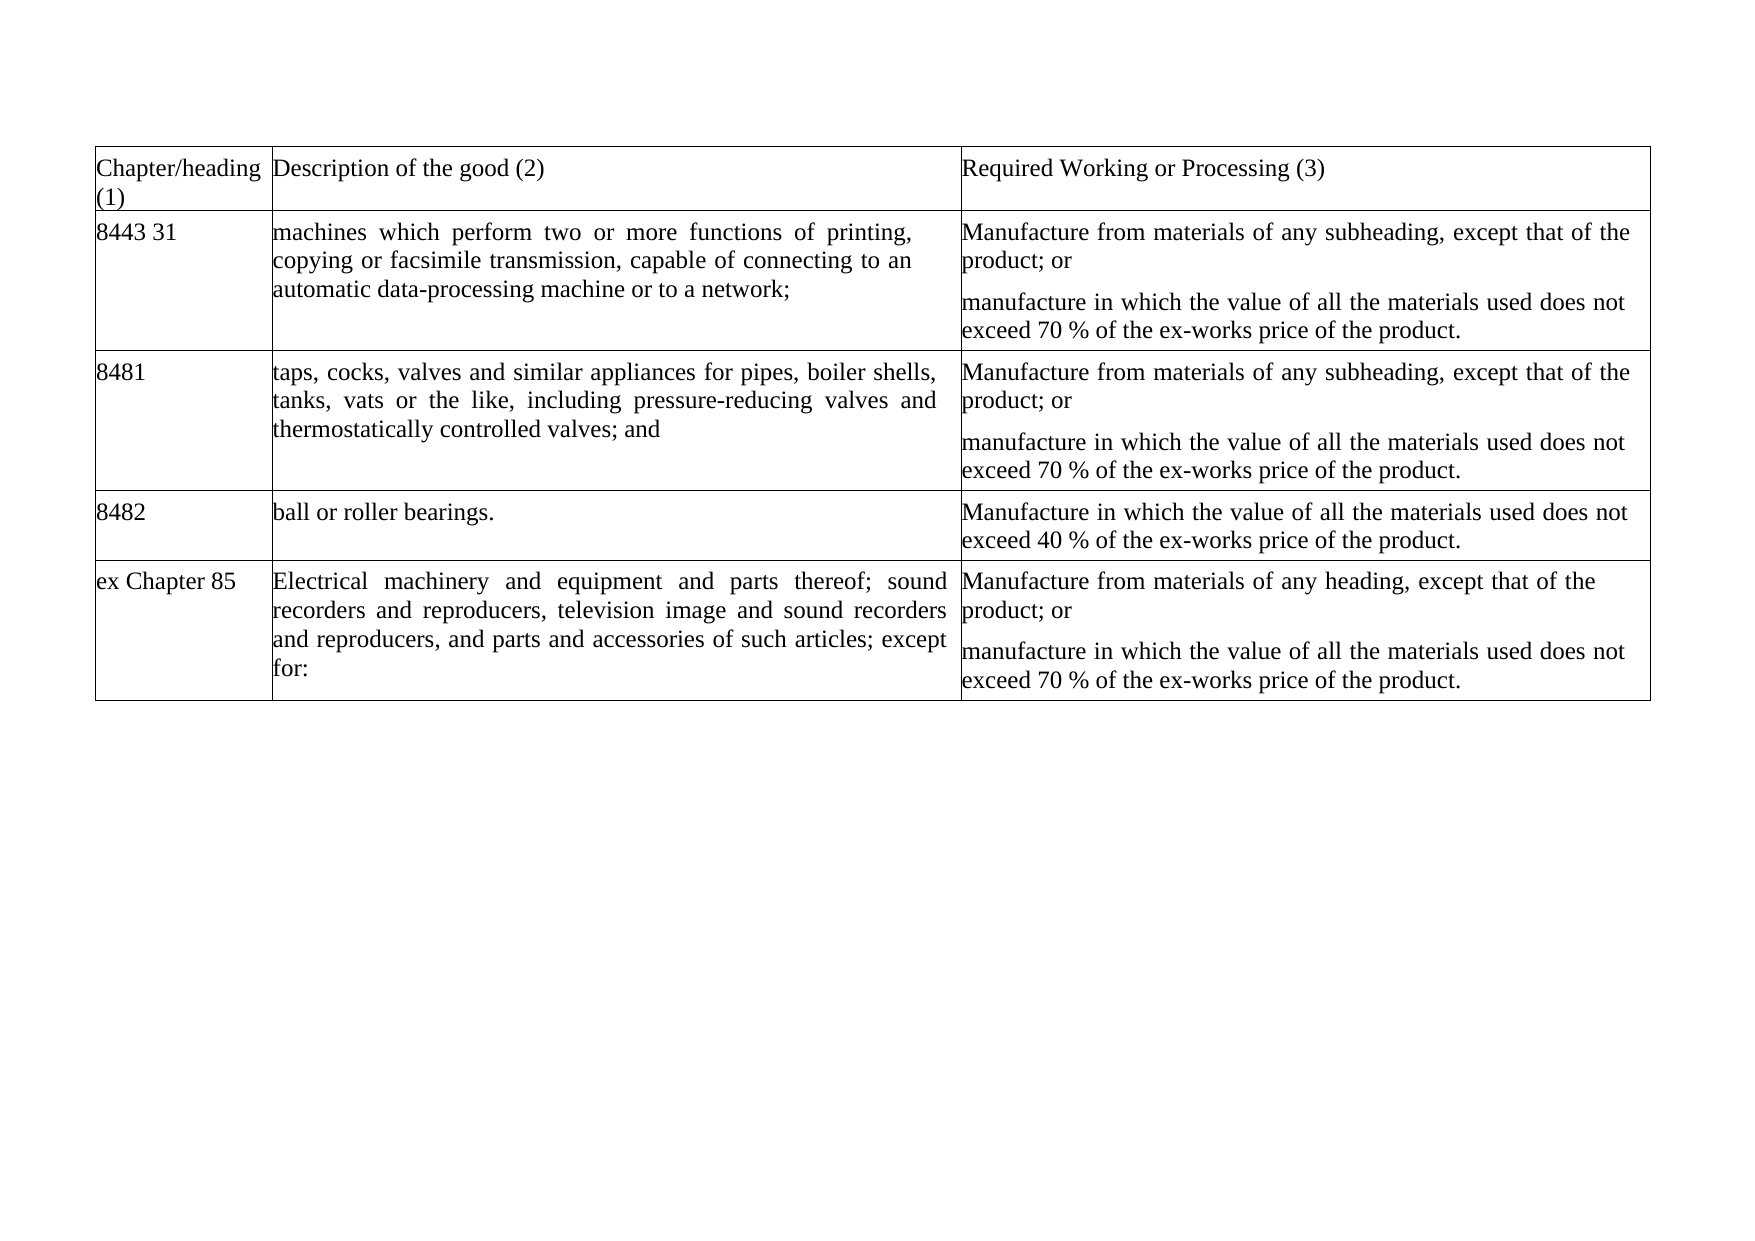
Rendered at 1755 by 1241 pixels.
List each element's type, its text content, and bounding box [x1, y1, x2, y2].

table_cell Manufacture from materials of any heading, except that of the product; or manufacture in which the value of all the materials used does not exceed 70 % of the ex-works price of the product. [962, 561, 1650, 700]
table_header Description of the good (2) [273, 147, 961, 210]
table_cell 8482 [96, 491, 272, 560]
table_cell Manufacture in which the value of all the materials used does not exceed 40 % of the ex-works price of the product. [962, 491, 1650, 560]
table_header Required Working or Processing (3) [962, 147, 1650, 210]
table_header Chapter/heading (1) [96, 147, 272, 210]
table_cell ex Chapter 85 [96, 561, 272, 700]
table_cell Manufacture from materials of any subheading, except that of the product; or manufacture in which the value of all the materials used does not exceed 70 % of the ex-works price of the product. [962, 211, 1650, 350]
table_cell ball or roller bearings. [273, 491, 961, 560]
table_cell 8481 [96, 351, 272, 490]
table_cell 8443 31 [96, 211, 272, 350]
table_cell taps, cocks, valves and similar appliances for pipes, boiler shells, tanks, vats or the like, including pressure-reducing valves and thermostatically controlled valves; and [273, 351, 961, 490]
table_cell Electrical machinery and equipment and parts thereof; sound recorders and reproducers, television image and sound recorders and reproducers, and parts and accessories of such articles; except for: [273, 561, 961, 700]
table_cell Manufacture from materials of any subheading, except that of the product; or manufacture in which the value of all the materials used does not exceed 70 % of the ex-works price of the product. [962, 351, 1650, 490]
table_cell machines which perform two or more functions of printing, copying or facsimile transmission, capable of connecting to an automatic data-processing machine or to a network; [273, 211, 961, 350]
